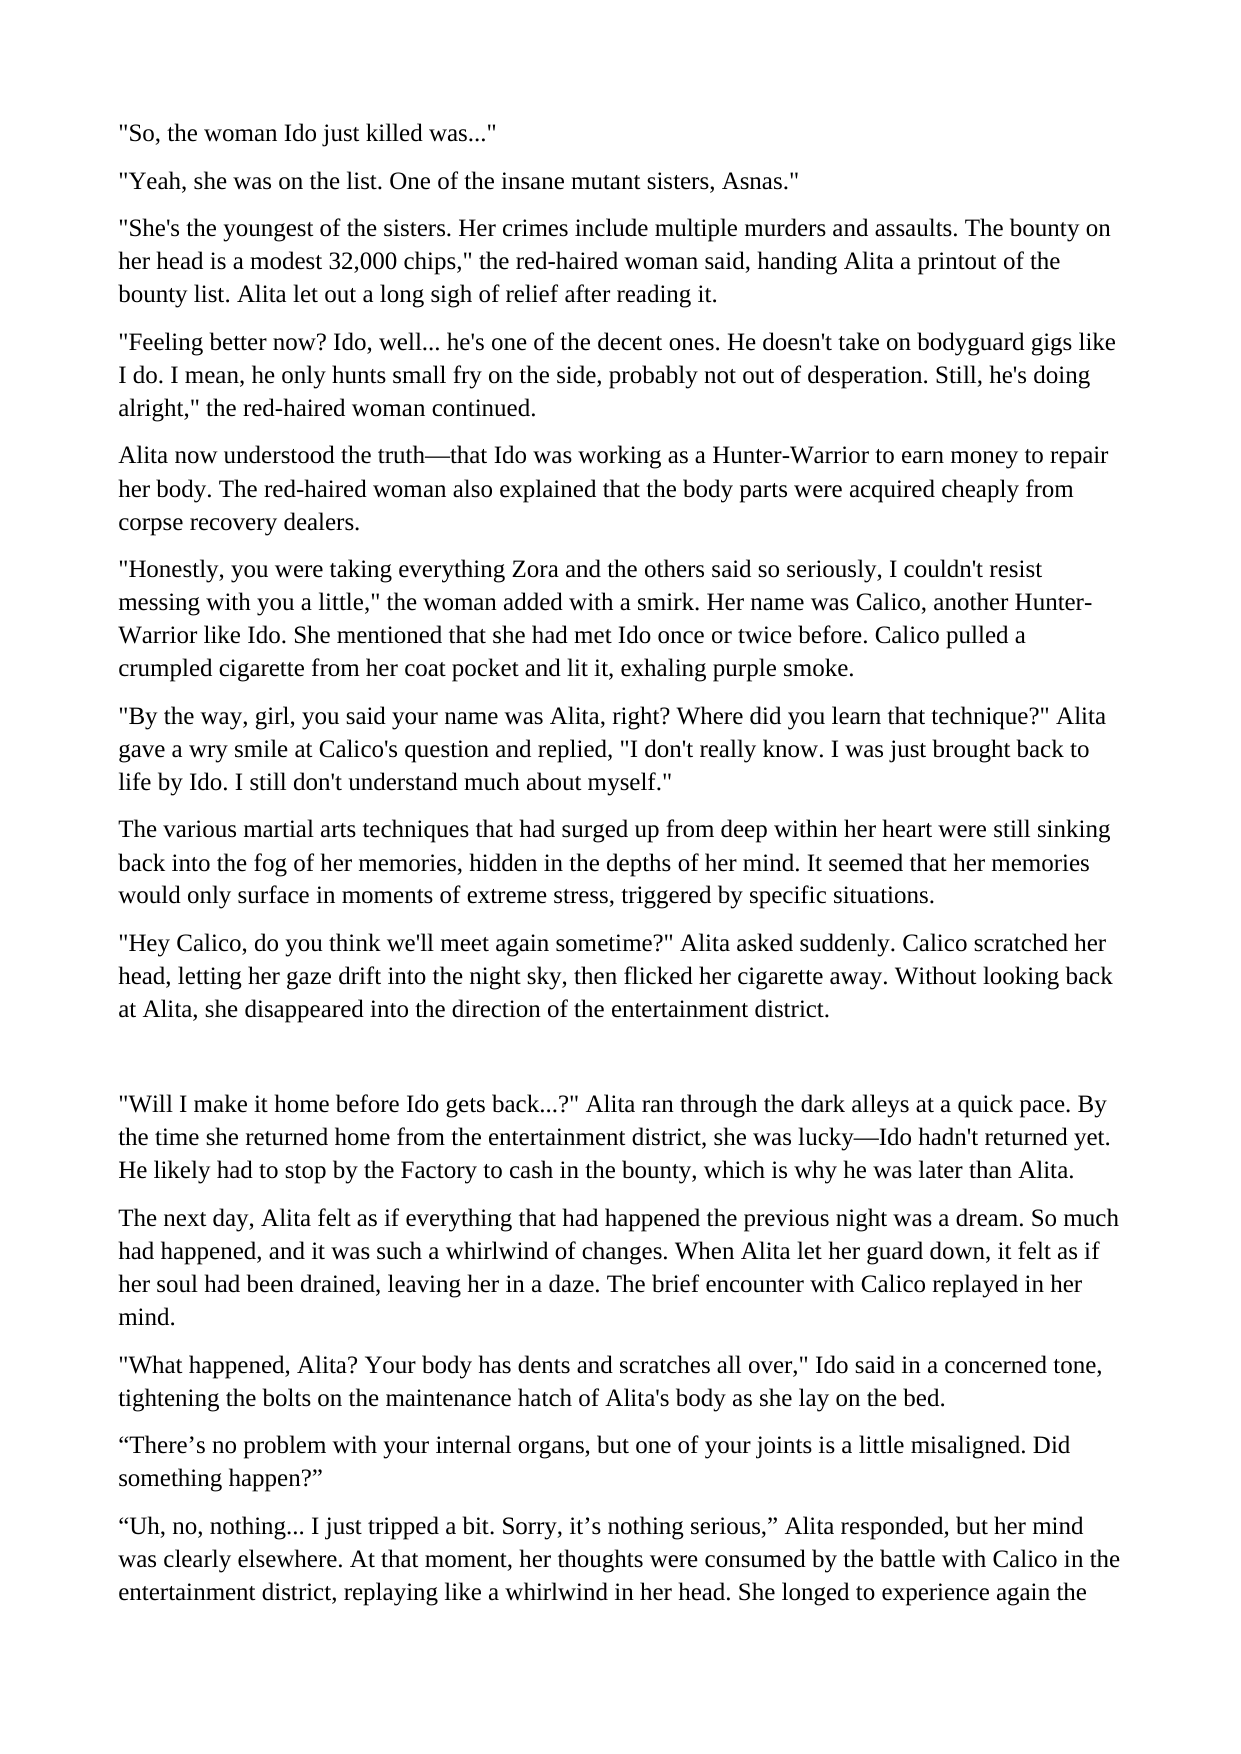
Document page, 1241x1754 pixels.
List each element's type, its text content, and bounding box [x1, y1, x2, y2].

text "So, the woman Ido just killed was..." [118, 118, 1122, 147]
text "By the way, girl, you said your name was Alita, right? Where did you learn that technique?" Alita gave a wry smile at Calico's question and replied, "I don't really know. I was just brought back to life by Ido. I still don't understand much about myself." [118, 701, 1122, 796]
text "Honestly, you were taking everything Zora and the others said so seriously, I couldn't resist messing with you a little," the woman added with a smirk. Her name was Calico, another Hunter-Warrior like Ido. She mentioned that she had met Ido once or twice before. Calico pulled a crumpled cigarette from her coat pocket and lit it, exhaling purple smoke. [118, 554, 1122, 682]
text "What happened, Alita? Your body has dents and scratches all over," Ido said in a concerned tone, tightening the bolts on the maintenance hatch of Alita's body as she lay on the bed. [118, 1350, 1122, 1412]
text "Feeling better now? Ido, well... he's one of the decent ones. He doesn't take on bodyguard gigs like I do. I mean, he only hunts small fry on the side, probably not out of desperation. Still, he's doing alright," the red-haired woman continued. [118, 327, 1122, 422]
text "Hey Calico, do you think we'll meet again sometime?" Alita asked suddenly. Calico scratched her head, letting her gaze drift into the night sky, then flicked her cigarette away. Without looking back at Alita, she disappeared into the direction of the entertainment district. [118, 928, 1122, 1023]
text "Yeah, she was on the list. One of the insane mutant sisters, Asnas." [118, 166, 1122, 194]
text “There’s no problem with your internal organs, but one of your joints is a little misaligned. Did something happen?” [118, 1430, 1122, 1492]
text "Will I make it home before Ido gets back...?" Alita ran through the dark alleys at a quick pace. By the time she returned home from the entertainment district, she was lucky—Ido hadn't returned yet. He likely had to stop by the Factory to cash in the bounty, which is why he was later than Alita. [118, 1089, 1122, 1184]
text “Uh, no, nothing... I just tripped a bit. Sorry, it’s nothing serious,” Alita responded, but her mind was clearly elsewhere. At that moment, her thoughts were consumed by the battle with Calico in the entertainment district, replaying like a whirlwind in her head. She longed to experience again the [118, 1511, 1122, 1606]
text The next day, Alita felt as if everything that had happened the previous night was a dream. So much had happened, and it was such a whirlwind of changes. When Alita let her guard down, it felt as if her soul had been drained, leaving her in a daze. The brief encounter with Calico replayed in her mind. [118, 1203, 1122, 1331]
text Alita now understood the truth—that Ido was working as a Hunter-Warrior to earn money to repair her body. The red-haired woman also explained that the body parts were acquired cheaply from corpse recovery dealers. [118, 441, 1122, 535]
text The various martial arts techniques that had surged up from deep within her heart were still sinking back into the fog of her memories, hidden in the depths of her mind. It seemed that her memories would only surface in moments of extreme stress, triggered by specific situations. [118, 814, 1122, 909]
text "She's the youngest of the sisters. Her crimes include multiple murders and assaults. The bounty on her head is a modest 32,000 chips," the red-haired woman said, handing Alita a printout of the bounty list. Alita let out a long sigh of relief after reading it. [118, 213, 1122, 308]
